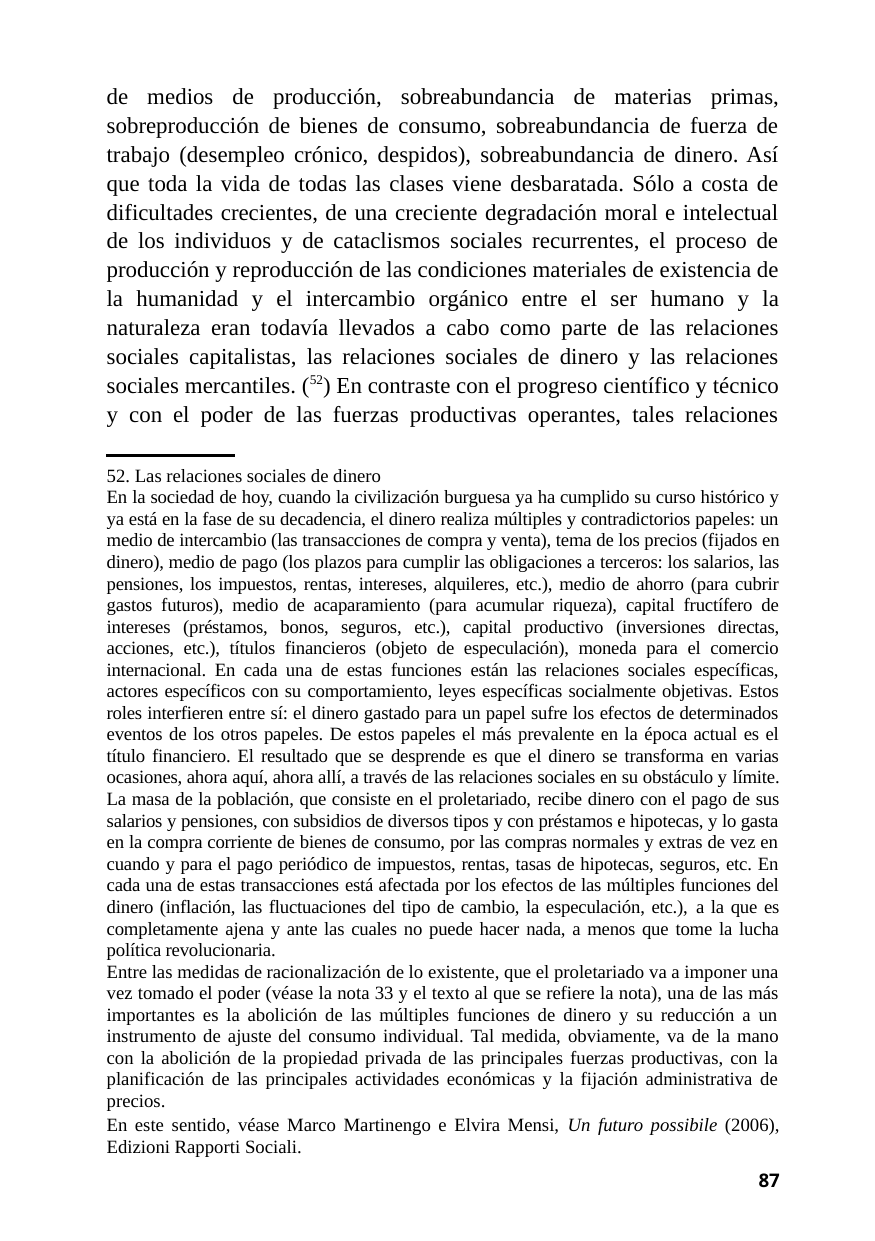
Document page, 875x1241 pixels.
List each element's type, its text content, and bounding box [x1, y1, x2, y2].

text En este sentido, véase Marco Martinengo e Elvira Mensi, Un futuro possibile (2006), Edizioni Rapporti Sociali. [106, 1114, 779, 1157]
text Las relaciones sociales de dinero [103, 462, 782, 486]
text de medios de producción, sobreabundancia de materias primas, sobreproducción de bienes de consumo, sobreabundancia de fuerza de trabajo (desempleo crónico, despidos), sobreabundancia de dinero. Así que toda la vida de todas las clases viene desbaratada. Sólo a costa de dificultades crecientes, de una creciente degradación moral e intelectual de los individuos y de cataclismos sociales recurrentes, el proceso de producción y reproducción de las condiciones materiales de existencia de la humanidad y el intercambio orgánico entre el ser humano y la naturaleza eran todavía llevados a cabo como parte de las relaciones sociales capitalistas, las relaciones sociales de dinero y las relaciones sociales mercantiles. () En contraste con el progreso científico y técnico y con el poder de las fuerzas productivas operantes, tales relaciones [106, 83, 779, 428]
text Entre las medidas de racionalización de lo existente, que el proletariado va a imponer una vez tomado el poder (véase la nota 33 y el texto al que se refiere la nota), una de las más importantes es la abolición de las múltiples funciones de dinero y su reducción a un instrumento de ajuste del consumo individual. Tal medida, obviamente, va de la mano con la abolición de la propiedad privada de las principales fuerzas productivas, con la planificación de las principales actividades económicas y la fijación administrativa de precios. [103, 961, 782, 1114]
text En la sociedad de hoy, cuando la civilización burguesa ya ha cumplido su curso histórico y ya está en la fase de su decadencia, el dinero realiza múltiples y contradictorios papeles: un medio de intercambio (las transacciones de compra y venta), tema de los precios (fijados en dinero), medio de pago (los plazos para cumplir las obligaciones a terceros: los salarios, las pensiones, los impuestos, rentas, intereses, alquileres, etc.), medio de ahorro (para cubrir gastos futuros), medio de acaparamiento (para acumular riqueza), capital fructífero de intereses (préstamos, bonos, seguros, etc.), capital productivo (inversiones directas, acciones, etc.), títulos financieros (objeto de especulación), moneda para el comercio internacional. En cada una de estas funciones están las relaciones sociales específicas, actores específicos con su comportamiento, leyes específicas socialmente objetivas. Estos roles interfieren entre sí: el dinero gastado para un papel sufre los efectos de determinados eventos de los otros papeles. De estos papeles el más prevalente en la época actual es el título financiero. El resultado que se desprende es que el dinero se transforma en varias ocasiones, ahora aquí, ahora allí, a través de las relaciones sociales en su obstáculo y límite. La masa de la población, que consiste en el proletariado, recibe dinero con el pago de sus salarios y pensiones, con subsidios de diversos tipos y con préstamos e hipotecas, y lo gasta en la compra corriente de bienes de consumo, por las compras normales y extras de vez en cuando y para el pago periódico de impuestos, rentas, tasas de hipotecas, seguros, etc. En cada una de estas transacciones está afectada por los efectos de las múltiples funciones del dinero (inflación, las fluctuaciones del tipo de cambio, la especulación, etc.), a la que es completamente ajena y ante las cuales no puede hacer nada, a menos que tome la lucha política revolucionaria. [106, 486, 779, 961]
